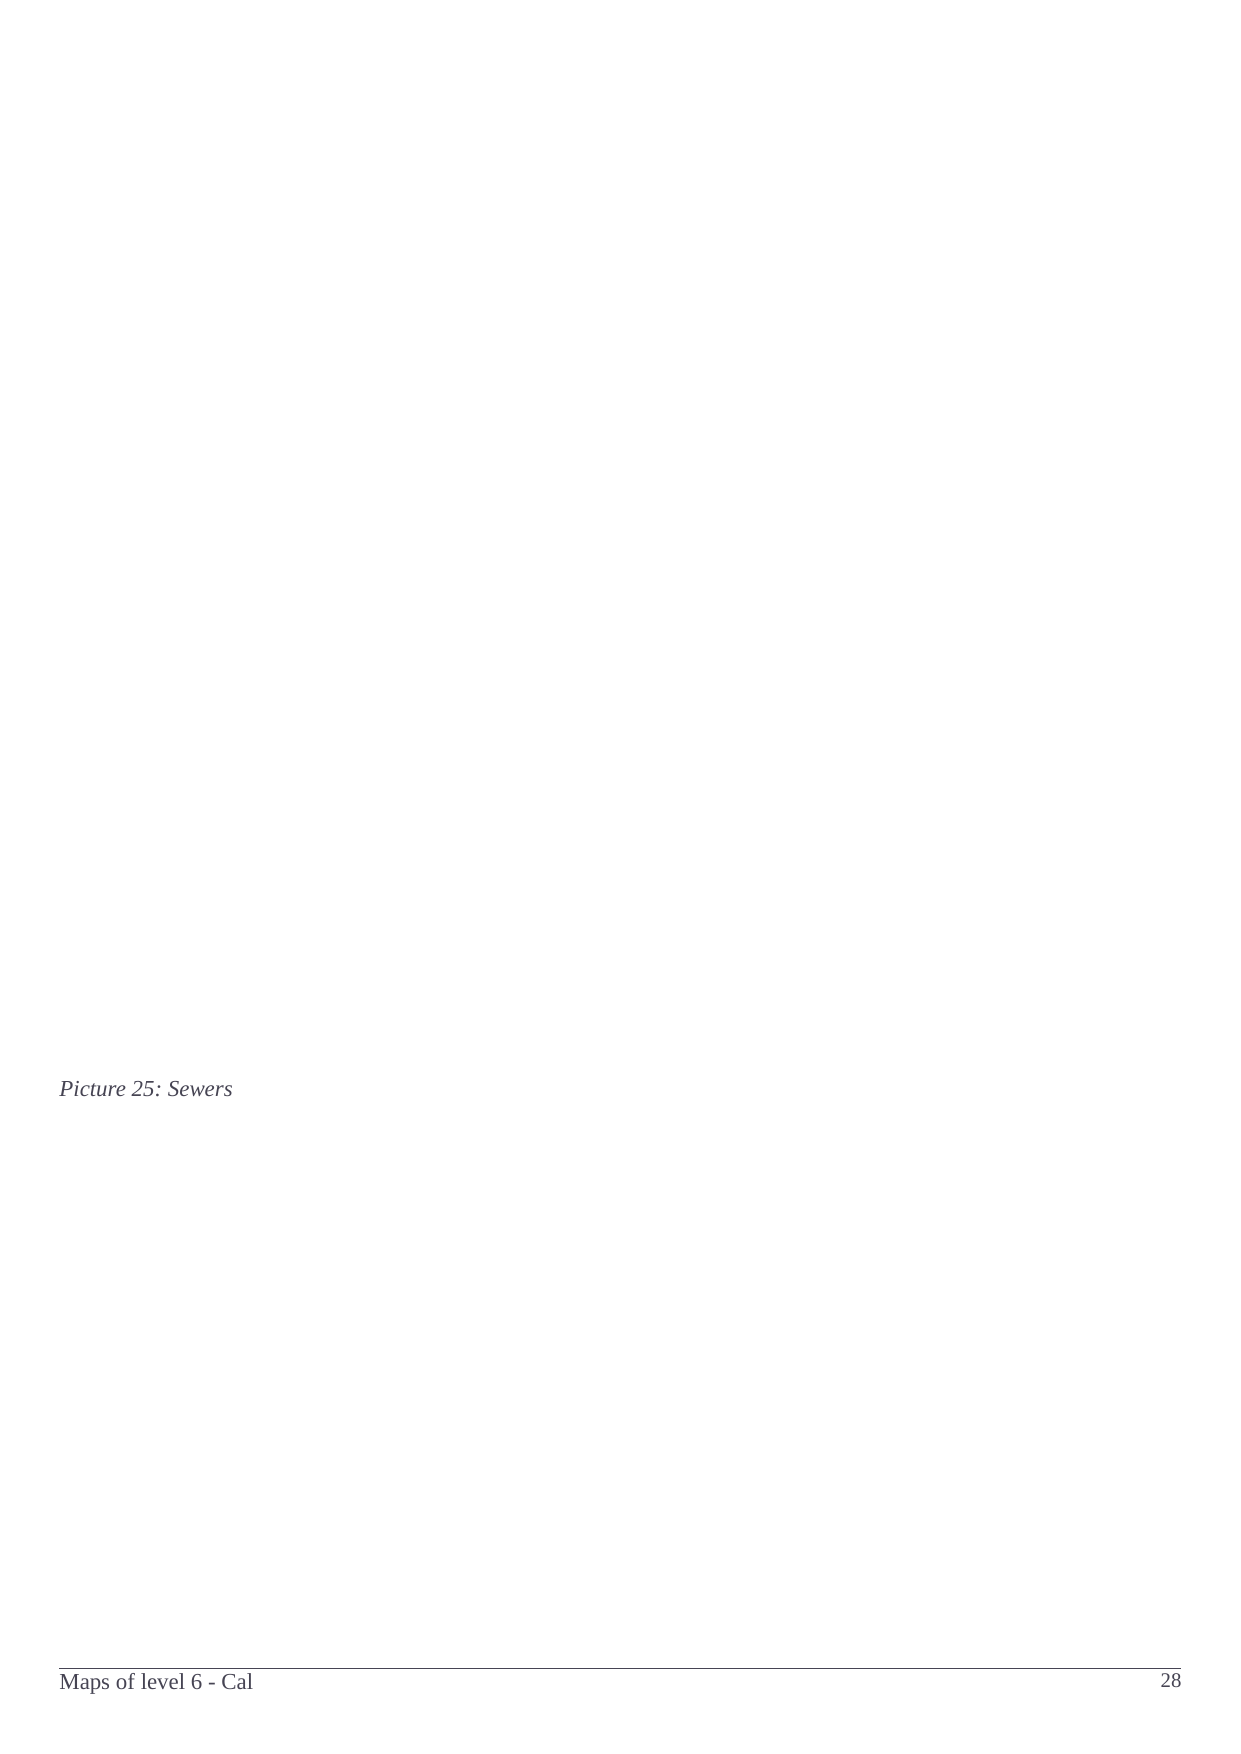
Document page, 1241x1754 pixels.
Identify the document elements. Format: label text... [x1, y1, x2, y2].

text Picture 25: Sewers [59, 72, 1181, 1102]
